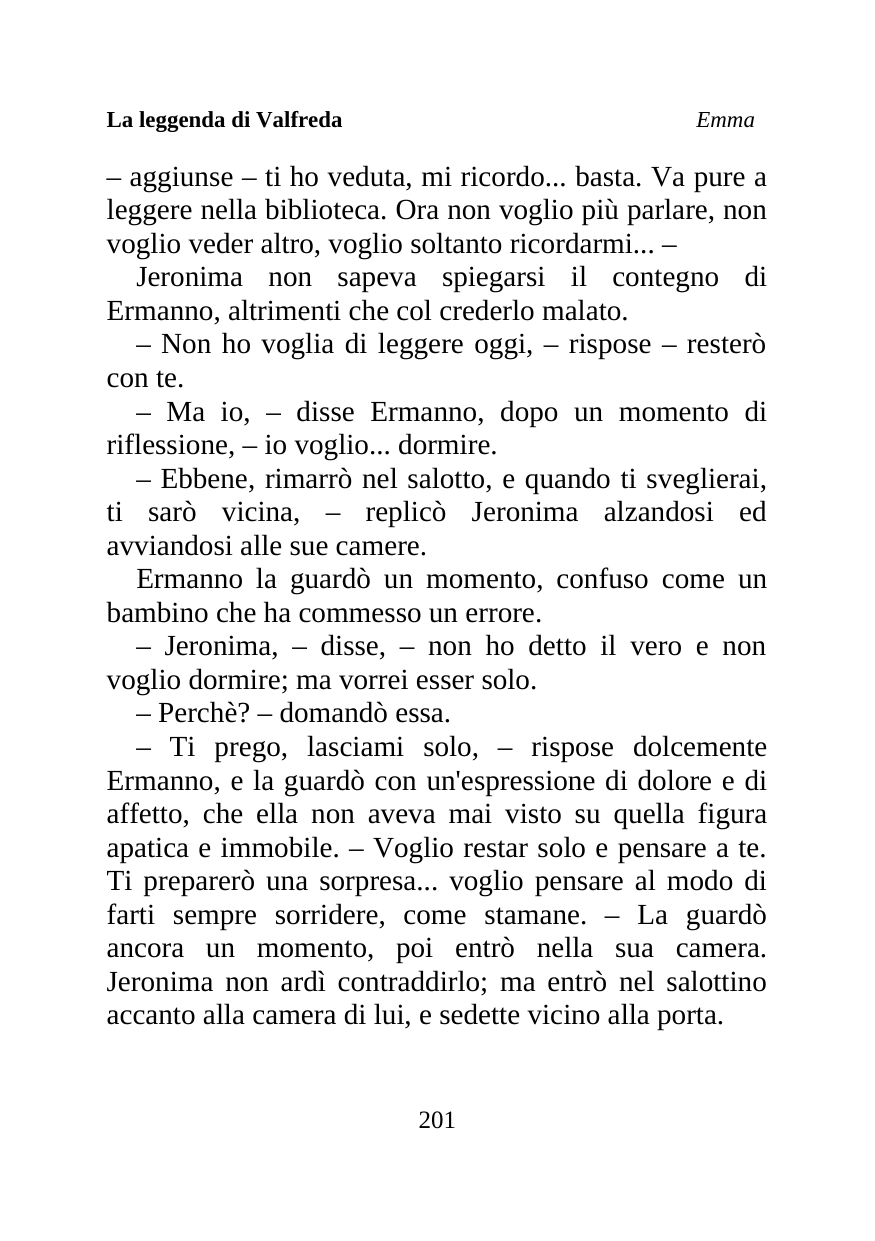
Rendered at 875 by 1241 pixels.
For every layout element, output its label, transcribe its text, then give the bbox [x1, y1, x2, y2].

text – Ebbene, rimarrò nel salotto, e quando ti sveglierai, ti sarò vicina, – replicò Jeronima alzandosi ed avviandosi alle sue camere. [106, 461, 768, 561]
text – Ti prego, lasciami solo, – rispose dolcemente Ermanno, e la guardò con un'espressione di dolore e di affetto, che ella non aveva mai visto su quella figura apatica e immobile. – Voglio restar solo e pensare a te. Ti preparerò una sorpresa... voglio pensare al modo di farti sempre sorridere, come stamane. – La guardò ancora un momento, poi entrò nella sua camera. Jeronima non ardì contraddirlo; ma entrò nel salottino accanto alla camera di lui, e sedette vicino alla porta. [106, 729, 768, 1031]
text Jeronima non sapeva spiegarsi il contegno di Ermanno, altrimenti che col crederlo malato. [106, 259, 768, 327]
text – Non ho voglia di leggere oggi, – rispose – resterò con te. [106, 327, 768, 394]
text – Perchè? – domandò essa. [106, 696, 768, 729]
text – Ma io, – disse Ermanno, dopo un momento di riflessione, – io voglio... dormire. [106, 394, 768, 461]
text – Jeronima, – disse, – non ho detto il vero e non voglio dormire; ma vorrei esser solo. [106, 628, 768, 696]
text Ermanno la guardò un momento, confuso come un bambino che ha commesso un errore. [106, 561, 768, 628]
text – aggiunse – ti ho veduta, mi ricordo... basta. Va pure a leggere nella biblioteca. Ora non voglio più parlare, non voglio veder altro, voglio soltanto ricordarmi... – [106, 159, 768, 259]
